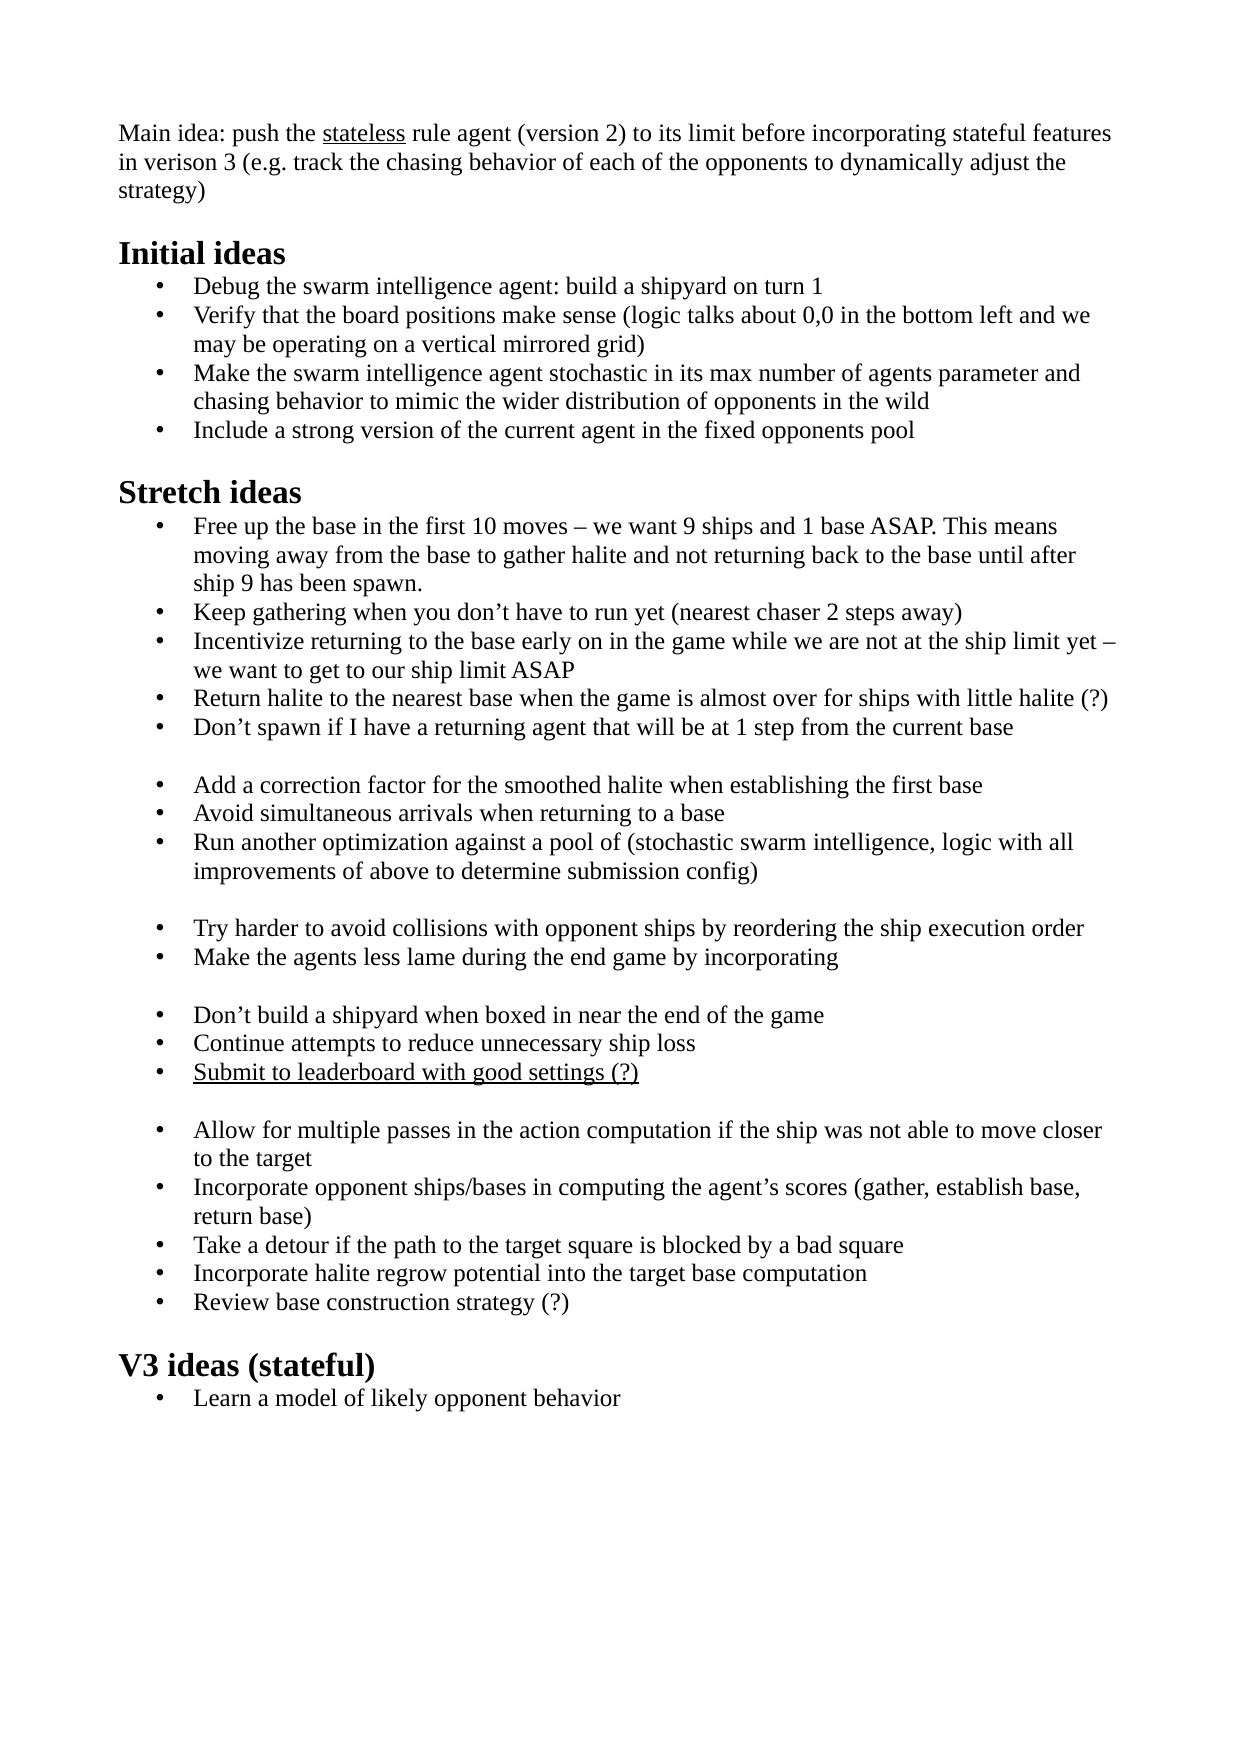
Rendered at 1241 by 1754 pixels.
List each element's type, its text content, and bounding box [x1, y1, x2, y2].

list Keep gathering when you don’t have to run yet (nearest chaser 2 steps away) [156, 597, 1122, 626]
list Run another optimization against a pool of (stochastic swarm intelligence, logic with all improvements of above to determine submission config) [156, 827, 1122, 885]
list Free up the base in the first 10 moves – we want 9 ships and 1 base ASAP. This means moving away from the base to gather halite and not returning back to the base until after ship 9 has been spawn. [156, 511, 1122, 597]
list Try harder to avoid collisions with opponent ships by reordering the ship execution order [156, 913, 1122, 942]
list Don’t build a shipyard when boxed in near the end of the game [156, 1000, 1122, 1028]
list Add a correction factor for the smoothed halite when establishing the first base [156, 770, 1122, 798]
list Return halite to the nearest base when the game is almost over for ships with little halite (?) [156, 683, 1122, 712]
list Avoid simultaneous arrivals when returning to a base [156, 798, 1122, 827]
list Incentivize returning to the base early on in the game while we are not at the ship limit yet – we want to get to our ship limit ASAP [156, 626, 1122, 683]
text V3 ideas (stateful) [118, 1345, 1122, 1383]
list Incorporate opponent ships/bases in computing the agent’s scores (gather, establish base, return base) [156, 1172, 1122, 1230]
list Don’t spawn if I have a returning agent that will be at 1 step from the current base [156, 712, 1122, 741]
text Initial ideas [118, 233, 1122, 271]
list Make the swarm intelligence agent stochastic in its max number of agents parameter and chasing behavior to mimic the wider distribution of opponents in the wild [156, 358, 1122, 415]
list Take a detour if the path to the target square is blocked by a bad square [156, 1230, 1122, 1258]
text Stretch ideas [118, 473, 1122, 511]
list Continue attempts to reduce unnecessary ship loss [156, 1028, 1122, 1057]
list Incorporate halite regrow potential into the target base computation [156, 1258, 1122, 1287]
text Main idea: push the stateless rule agent (version 2) to its limit before incorporating stateful features in verison 3 (e.g. track the chasing behavior of each of the opponents to dynamically adjust the strategy) [118, 118, 1122, 204]
list Allow for multiple passes in the action computation if the ship was not able to move closer to the target [156, 1115, 1122, 1172]
list Make the agents less lame during the end game by incorporating [156, 942, 1122, 971]
list Verify that the board positions make sense (logic talks about 0,0 in the bottom left and we may be operating on a vertical mirrored grid) [156, 300, 1122, 358]
list Submit to leaderboard with good settings (?) [156, 1057, 1122, 1086]
list Review base construction strategy (?) [156, 1287, 1122, 1316]
list Learn a model of likely opponent behavior [156, 1383, 1122, 1412]
list Include a strong version of the current agent in the fixed opponents pool [156, 415, 1122, 444]
list Debug the swarm intelligence agent: build a shipyard on turn 1 [156, 271, 1122, 300]
